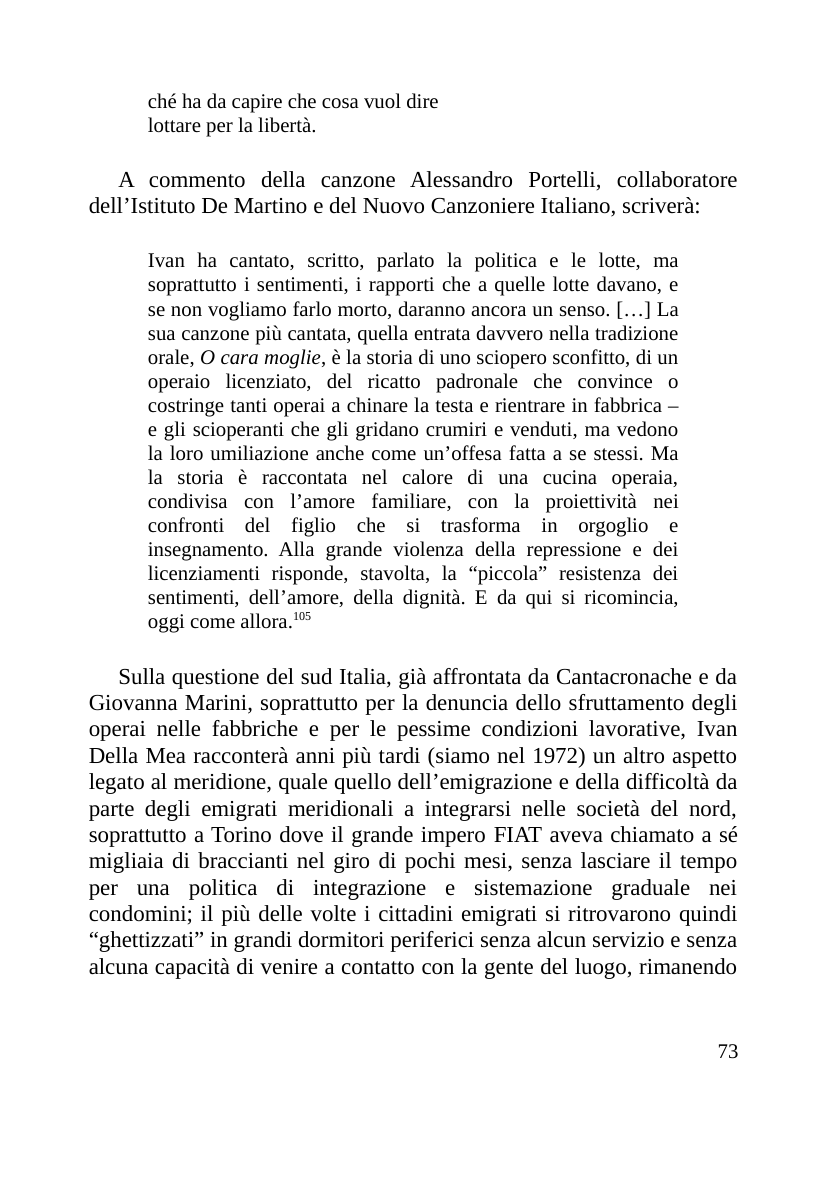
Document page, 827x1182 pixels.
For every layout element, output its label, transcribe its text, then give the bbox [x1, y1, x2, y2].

text Ivan ha cantato, scritto, parlato la politica e le lotte, ma soprattutto i sentimenti, i rapporti che a quelle lotte davano, e se non vogliamo farlo morto, daranno ancora un senso. […] La sua canzone più cantata, quella entrata davvero nella tradizione orale, O cara moglie, è la storia di uno sciopero sconfitto, di un operaio licenziato, del ricatto padronale che convince o costringe tanti operai a chinare la testa e rientrare in fabbrica – e gli scioperanti che gli gridano crumiri e venduti, ma vedono la loro umiliazione anche come un’offesa fatta a se stessi. Ma la storia è raccontata nel calore di una cucina operaia, condivisa con l’amore familiare, con la proiettività nei confronti del figlio che si trasforma in orgoglio e insegnamento. Alla grande violenza della repressione e dei licenziamenti risponde, stavolta, la “piccola” resistenza dei sentimenti, dell’amore, della dignità. E da qui si ricomincia, oggi come allora. [148, 248, 679, 633]
text ché ha da capire che cosa vuol dire lottare per la libertà. [148, 88, 679, 137]
text Sulla questione del sud Italia, già affrontata da Cantacronache e da Giovanna Marini, soprattutto per la denuncia dello sfruttamento degli operai nelle fabbriche e per le pessime condizioni lavorative, Ivan Della Mea racconterà anni più tardi (siamo nel 1972) un altro aspetto legato al meridione, quale quello dell’emigrazione e della difficoltà da parte degli emigrati meridionali a integrarsi nelle società del nord, soprattutto a Torino dove il grande impero Fiat aveva chiamato a sé migliaia di braccianti nel giro di pochi mesi, senza lasciare il tempo per una politica di integrazione e sistemazione graduale nei condomini; il più delle volte i cittadini emigrati si ritrovarono quindi “ghettizzati” in grandi dormitori periferici senza alcun servizio e senza alcuna capacità di venire a contatto con la gente del luogo, rimanendo [88, 663, 738, 979]
text A commento della canzone Alessandro Portelli, collaboratore dell’Istituto De Martino e del Nuovo Canzoniere Italiano, scriverà: [88, 166, 738, 219]
